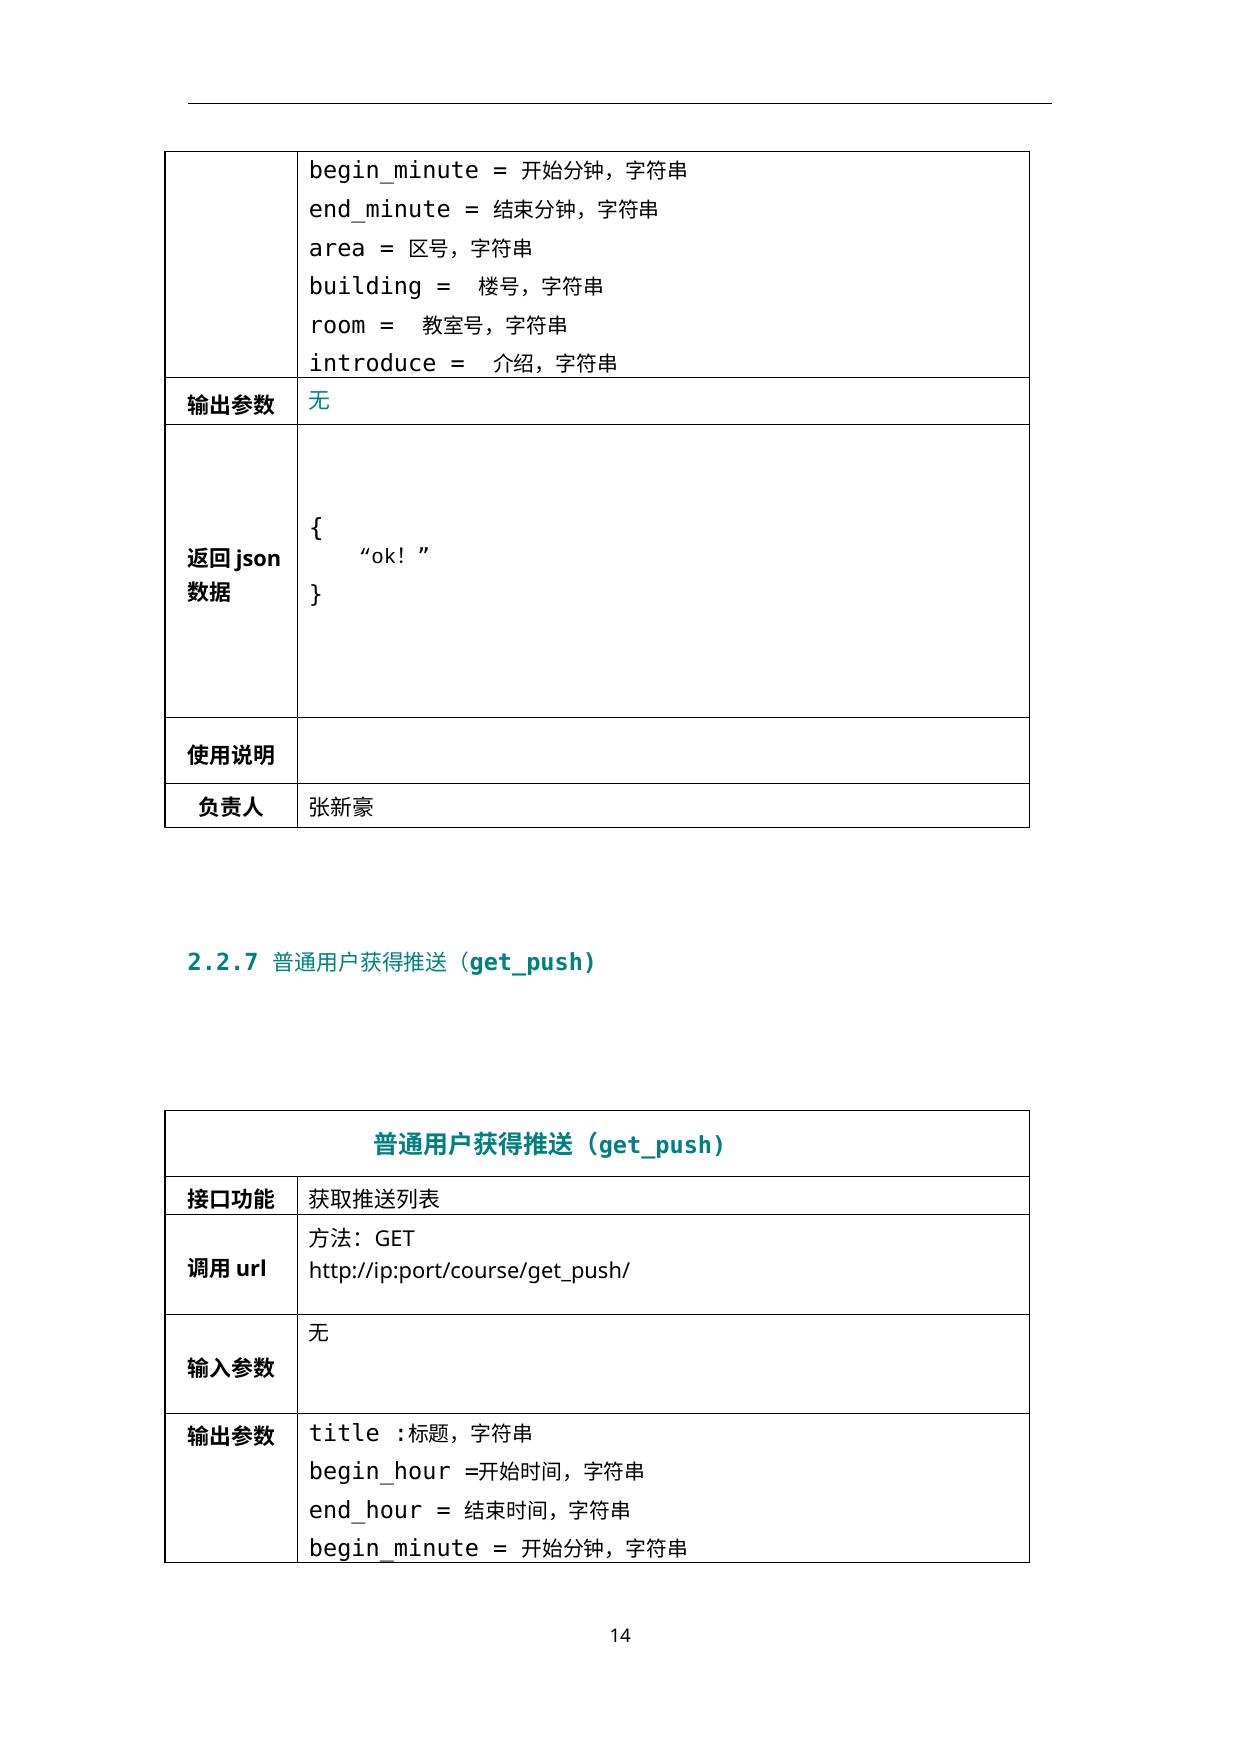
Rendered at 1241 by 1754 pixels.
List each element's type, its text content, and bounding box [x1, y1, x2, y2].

table_cell begin_minute = 开始分钟，字符串 end_minute = 结束分钟，字符串 area = 区号，字符串 building = 楼号，字符串 room = 教室号，字符串 introduce = 介绍，字符串 [298, 152, 1029, 377]
table_cell 负责人 [166, 784, 297, 827]
table_cell title :标题，字符串 begin_hour =开始时间，字符串 end_hour = 结束时间，字符串 begin_minute = 开始分钟，字符串 [298, 1414, 1029, 1562]
table_cell 输出参数 [166, 378, 297, 424]
table_cell 调用url [166, 1215, 297, 1314]
text 2.2.7 普通用户获得推送（get_push) [187, 945, 1053, 977]
table_cell 返回json数据 [166, 425, 297, 717]
table_cell [166, 152, 297, 377]
table_cell 方法：GET http://ip:port/course/get_push/ [298, 1215, 1029, 1314]
table_header [166, 1111, 297, 1176]
table_cell { “ok！” } [298, 425, 1029, 717]
table_header 普通用户获得推送（get_push) [298, 1111, 1029, 1176]
table_cell 张新豪 [298, 784, 1029, 827]
table_cell 接口功能 [166, 1177, 297, 1214]
table_cell 无 [298, 378, 1029, 424]
table_cell 输出参数 [166, 1414, 297, 1562]
table_cell [298, 718, 1029, 783]
table_cell 使用说明 [166, 718, 297, 783]
table_cell 输入参数 [166, 1315, 297, 1413]
table_cell 获取推送列表 [298, 1177, 1029, 1214]
table_cell 无 [298, 1315, 1029, 1413]
